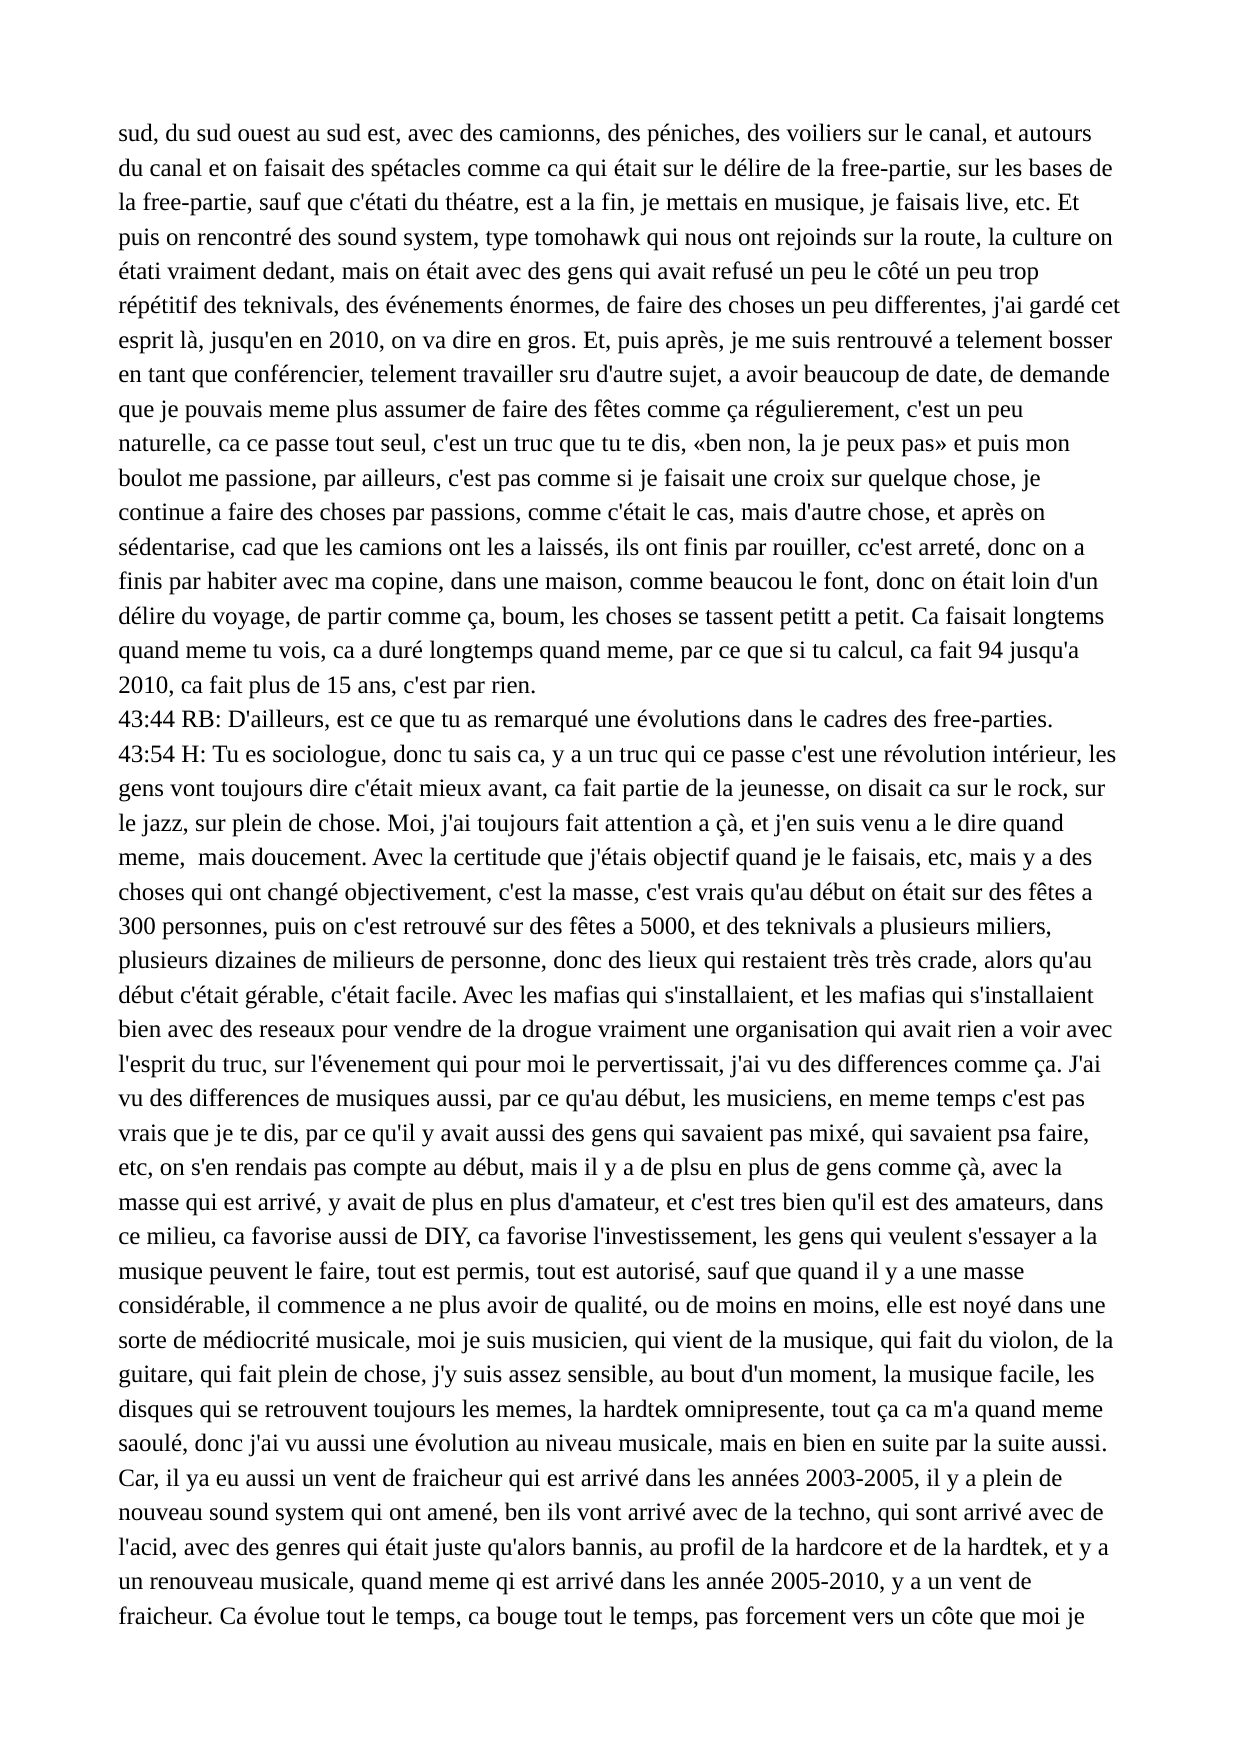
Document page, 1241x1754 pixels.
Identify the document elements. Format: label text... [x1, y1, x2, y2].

text sud, du sud ouest au sud est, avec des camionns, des péniches, des voiliers sur le canal, et autours du canal et on faisait des spétacles comme ca qui était sur le délire de la free-partie, sur les bases de la free-partie, sauf que c'étati du théatre, est a la fin, je mettais en musique, je faisais live, etc. Et puis on rencontré des sound system, type tomohawk qui nous ont rejoinds sur la route, la culture on étati vraiment dedant, mais on était avec des gens qui avait refusé un peu le côté un peu trop répétitif des teknivals, des événements énormes, de faire des choses un peu differentes, j'ai gardé cet esprit là, jusqu'en en 2010, on va dire en gros. Et, puis après, je me suis rentrouvé a telement bosser en tant que conférencier, telement travailler sru d'autre sujet, a avoir beaucoup de date, de demande que je pouvais meme plus assumer de faire des fêtes comme ça régulierement, c'est un peu naturelle, ca ce passe tout seul, c'est un truc que tu te dis, «ben non, la je peux pas» et puis mon boulot me passione, par ailleurs, c'est pas comme si je faisait une croix sur quelque chose, je continue a faire des choses par passions, comme c'était le cas, mais d'autre chose, et après on sédentarise, cad que les camions ont les a laissés, ils ont finis par rouiller, cc'est arreté, donc on a finis par habiter avec ma copine, dans une maison, comme beaucou le font, donc on était loin d'un délire du voyage, de partir comme ça, boum, les choses se tassent petitt a petit. Ca faisait longtems quand meme tu vois, ca a duré longtemps quand meme, par ce que si tu calcul, ca fait 94 jusqu'a 2010, ca fait plus de 15 ans, c'est par rien. 43:44 RB: D'ailleurs, est ce que tu as remarqué une évolutions dans le cadres des free-parties. 43:54 H: Tu es sociologue, donc tu sais ca, y a un truc qui ce passe c'est une révolution intérieur, les gens vont toujours dire c'était mieux avant, ca fait partie de la jeunesse, on disait ca sur le rock, sur le jazz, sur plein de chose. Moi, j'ai toujours fait attention a çà, et j'en suis venu a le dire quand meme, mais doucement. Avec la certitude que j'étais objectif quand je le faisais, etc, mais y a des choses qui ont changé objectivement, c'est la masse, c'est vrais qu'au début on était sur des fêtes a 300 personnes, puis on c'est retrouvé sur des fêtes a 5000, et des teknivals a plusieurs miliers, plusieurs dizaines de milieurs de personne, donc des lieux qui restaient très très crade, alors qu'au début c'était gérable, c'était facile. Avec les mafias qui s'installaient, et les mafias qui s'installaient bien avec des reseaux pour vendre de la drogue vraiment une organisation qui avait rien a voir avec l'esprit du truc, sur l'évenement qui pour moi le pervertissait, j'ai vu des differences comme ça. J'ai vu des differences de musiques aussi, par ce qu'au début, les musiciens, en meme temps c'est pas vrais que je te dis, par ce qu'il y avait aussi des gens qui savaient pas mixé, qui savaient psa faire, etc, on s'en rendais pas compte au début, mais il y a de plsu en plus de gens comme çà, avec la masse qui est arrivé, y avait de plus en plus d'amateur, et c'est tres bien qu'il est des amateurs, dans ce milieu, ca favorise aussi de DIY, ca favorise l'investissement, les gens qui veulent s'essayer a la musique peuvent le faire, tout est permis, tout est autorisé, sauf que quand il y a une masse considérable, il commence a ne plus avoir de qualité, ou de moins en moins, elle est noyé dans une sorte de médiocrité musicale, moi je suis musicien, qui vient de la musique, qui fait du violon, de la guitare, qui fait plein de chose, j'y suis assez sensible, au bout d'un moment, la musique facile, les disques qui se retrouvent toujours les memes, la hardtek omnipresente, tout ça ca m'a quand meme saoulé, donc j'ai vu aussi une évolution au niveau musicale, mais en bien en suite par la suite aussi. Car, il ya eu aussi un vent de fraicheur qui est arrivé dans les années 2003-2005, il y a plein de nouveau sound system qui ont amené, ben ils vont arrivé avec de la techno, qui sont arrivé avec de l'acid, avec des genres qui était juste qu'alors bannis, au profil de la hardcore et de la hardtek, et y a un renouveau musicale, quand meme qi est arrivé dans les année 2005-2010, y a un vent de fraicheur. Ca évolue tout le temps, ca bouge tout le temps, pas forcement vers un côte que moi je [118, 118, 1122, 1629]
